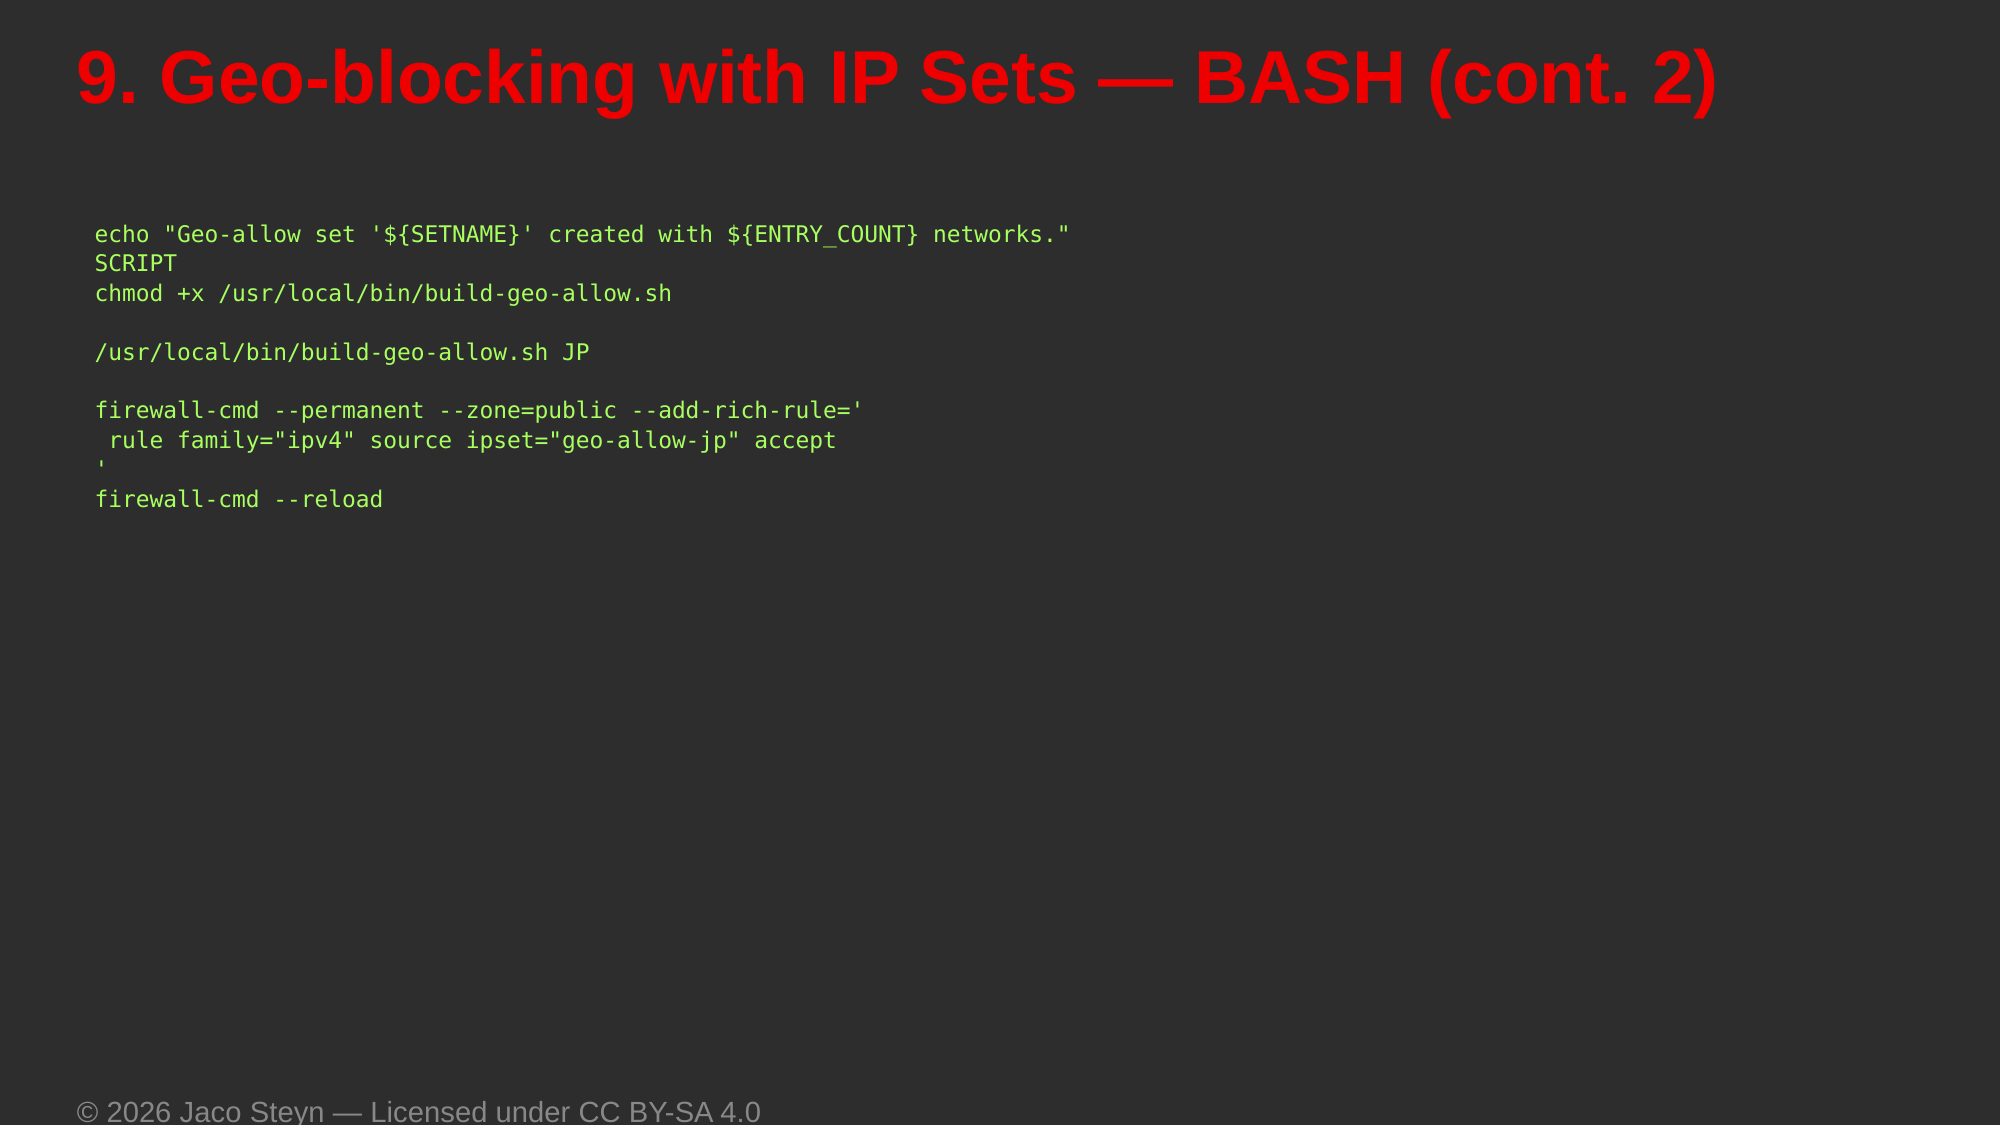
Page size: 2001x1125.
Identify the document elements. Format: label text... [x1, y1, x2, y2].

text_box echo "Geo-allow set '${SETNAME}' created with ${ENTRY_COUNT} networks." SCRIPT chmod +x /usr/local/bin/build-geo-allow.sh /usr/local/bin/build-geo-allow.sh JP firewall-cmd --permanent --zone=public --add-rich-rule=' rule family="ipv4" source ipset="geo-allow-jp" accept ' firewall-cmd --reload [59, 194, 1942, 1052]
text_box © 2026 Jaco Steyn — Licensed under CC BY-SA 4.0 [59, 1083, 1942, 1120]
text_box 9. Geo-blocking with IP Sets — BASH (cont. 2) [59, 23, 1942, 178]
